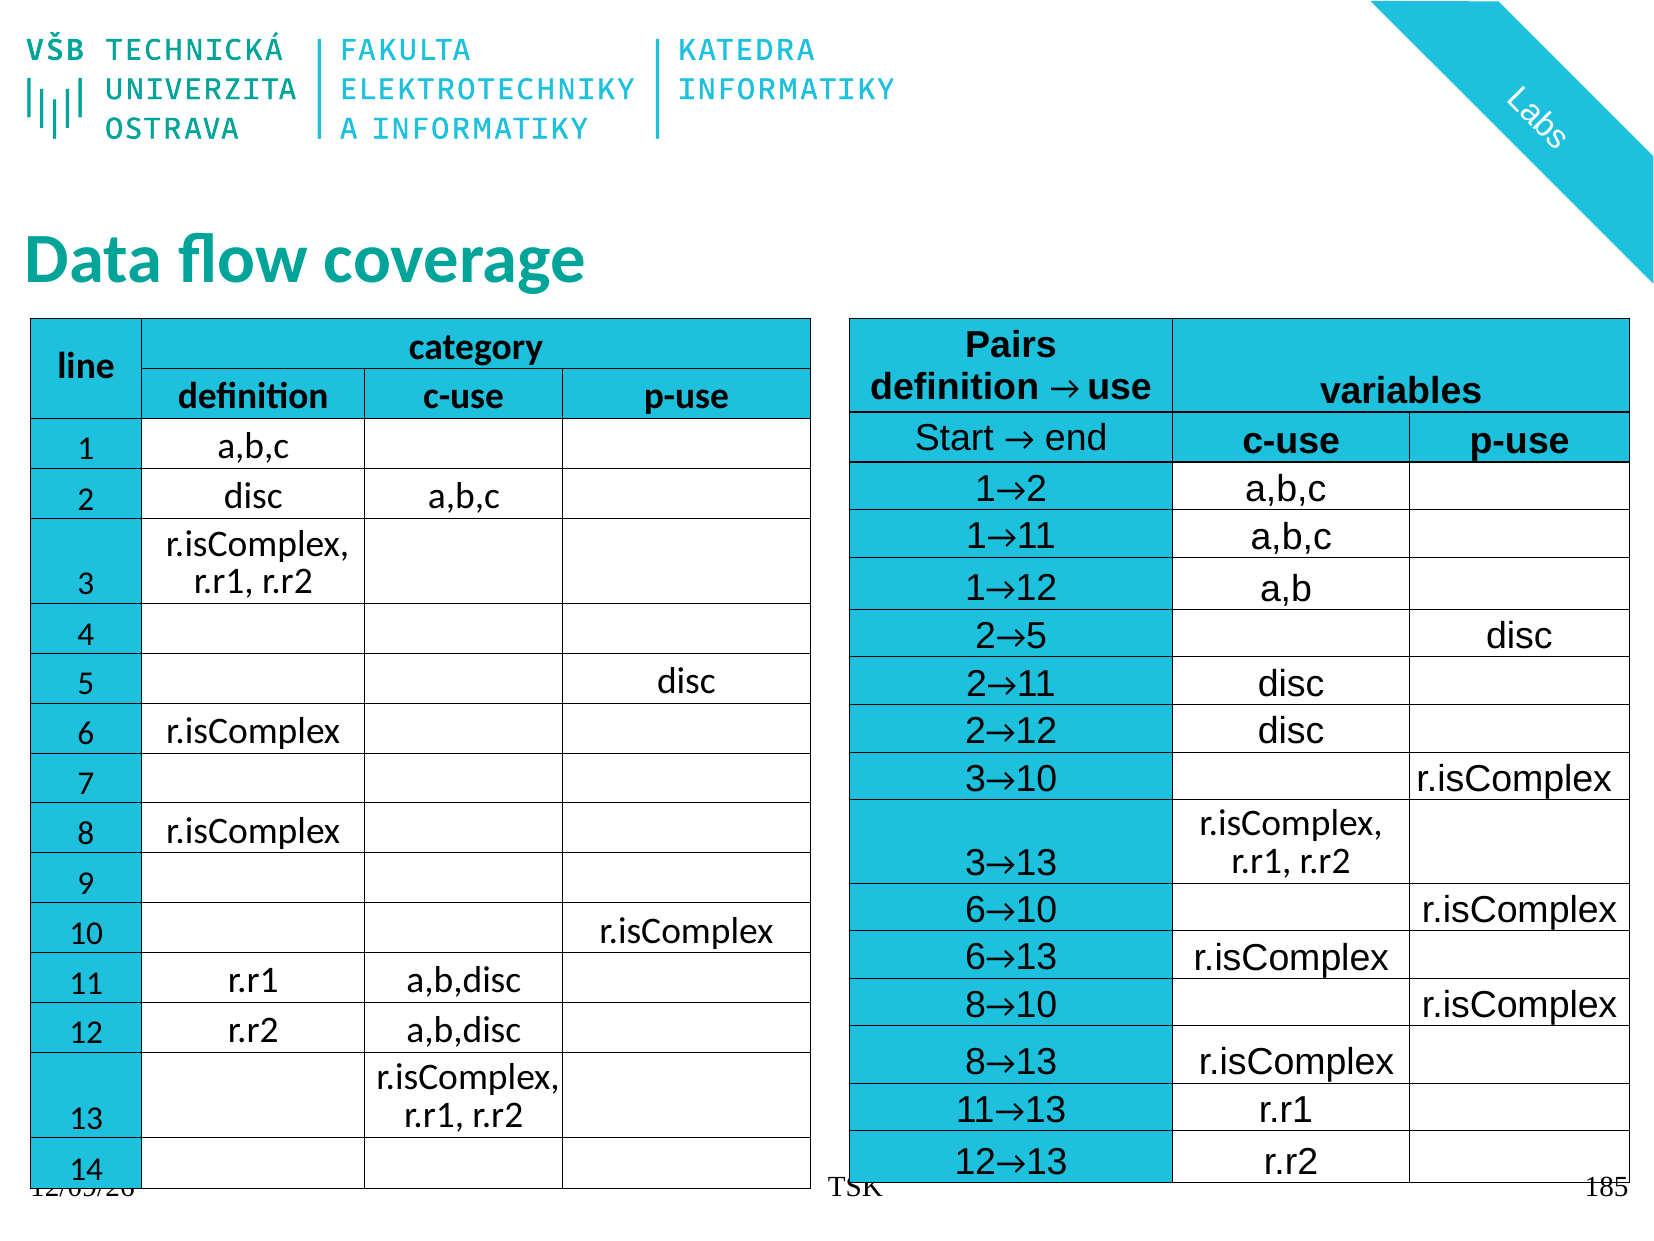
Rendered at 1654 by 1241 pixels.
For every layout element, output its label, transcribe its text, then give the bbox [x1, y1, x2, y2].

table_cell [1173, 979, 1409, 1025]
table_cell 2→12 [850, 705, 1172, 752]
picture [26, 31, 894, 139]
table_cell [365, 803, 562, 852]
table_cell r.r1 [142, 953, 364, 1002]
table_cell 11→13 [850, 1084, 1172, 1130]
table_header Pairs definition → use [850, 319, 1172, 411]
table_header line [31, 319, 141, 418]
table_cell disc [142, 469, 364, 518]
table_cell [142, 654, 364, 703]
table_cell [563, 419, 810, 468]
table_cell [563, 469, 810, 518]
title Data flow coverage [24, 169, 1629, 300]
table_cell 4 [31, 604, 141, 653]
table_cell [365, 704, 562, 753]
table_cell [563, 519, 810, 603]
table_cell [365, 754, 562, 802]
table_cell [1410, 463, 1629, 509]
table_cell [365, 654, 562, 703]
table_cell 13 [31, 1053, 141, 1137]
table_cell 6→13 [850, 931, 1172, 978]
table_header variables [1173, 319, 1629, 411]
table_cell [1410, 800, 1629, 883]
table_cell 12 [31, 1003, 141, 1052]
table_cell 3→13 [850, 800, 1172, 883]
table_cell r.r2 [142, 1003, 364, 1052]
table_cell [563, 1003, 810, 1052]
table_cell 1→12 [850, 558, 1172, 609]
table_cell a,b [1173, 558, 1409, 609]
table_cell 7 [31, 754, 141, 802]
text_box Labs [1370, 0, 1654, 285]
table_cell [365, 853, 562, 902]
table_cell disc [1173, 657, 1409, 704]
table_cell a,b,c [365, 469, 562, 518]
table_cell 14 [31, 1138, 141, 1188]
table_cell [142, 604, 364, 653]
table_cell [1410, 1026, 1629, 1083]
table_cell 8→10 [850, 979, 1172, 1025]
table_cell 6→10 [850, 884, 1172, 930]
table_cell 3→10 [850, 753, 1172, 799]
table_cell a,b,c [1173, 510, 1409, 557]
table_cell r.r1 [1173, 1084, 1409, 1130]
table_cell [563, 853, 810, 902]
table_cell r.isComplex [1173, 1026, 1409, 1083]
table_cell r.isComplex [1410, 979, 1629, 1025]
table_cell r.isComplex, r.r1, r.r2 [1173, 800, 1409, 883]
table_cell r.isComplex [142, 803, 364, 852]
table_cell [563, 704, 810, 753]
table_cell c-use [365, 369, 562, 418]
table_cell disc [1173, 705, 1409, 752]
table_cell [142, 903, 364, 952]
table_cell 3 [31, 519, 141, 603]
table_cell definition [142, 369, 364, 418]
table_cell r.isComplex [1173, 931, 1409, 978]
table_cell 12→13 [850, 1131, 1172, 1182]
table_cell r.isComplex [1410, 884, 1629, 930]
table_cell [1410, 657, 1629, 704]
table_cell r.isComplex [142, 704, 364, 753]
table_cell 1→2 [850, 463, 1172, 509]
table_cell r.r2 [1173, 1131, 1409, 1182]
table_cell p-use [1477, 436, 1485, 450]
table_cell Start → end [850, 413, 1172, 461]
table_cell 9 [31, 853, 141, 902]
table_cell a,b,c [1173, 463, 1409, 509]
table_cell [1173, 610, 1409, 656]
table_cell 8 [31, 803, 141, 852]
table_cell [1410, 931, 1629, 978]
table_cell [1410, 558, 1629, 609]
table_cell r.isComplex [1410, 753, 1629, 799]
table_cell [563, 604, 810, 653]
table_cell [1410, 1131, 1629, 1182]
table_header category [142, 319, 810, 368]
table_cell [142, 1053, 364, 1137]
table_cell 2 [31, 469, 141, 518]
table_cell [563, 1138, 810, 1188]
table_cell 5 [31, 654, 141, 703]
table_cell 1→11 [850, 510, 1172, 557]
table_cell 2→11 [850, 657, 1172, 704]
table_cell [142, 853, 364, 902]
table_cell [563, 1053, 810, 1137]
table_cell 10 [31, 903, 141, 952]
table_cell 1 [31, 419, 141, 468]
table_cell [142, 1138, 364, 1188]
table_cell disc [563, 654, 810, 703]
table_cell a,b,c [142, 419, 364, 468]
table_cell [142, 754, 364, 802]
table_cell [1173, 884, 1409, 930]
table_cell r.isComplex, r.r1, r.r2 [365, 1053, 562, 1137]
table_cell disc [1410, 610, 1629, 656]
table_cell p-use [563, 369, 810, 418]
table_cell c-use [1173, 413, 1409, 461]
table_cell [1410, 1084, 1629, 1130]
table_cell 8→13 [850, 1026, 1172, 1083]
table_cell [365, 519, 562, 603]
table_cell [365, 1138, 562, 1188]
table_cell 2→5 [850, 610, 1172, 656]
table_cell p-use [1410, 413, 1629, 461]
table_cell [1173, 753, 1409, 799]
table_cell [365, 604, 562, 653]
table_cell [365, 419, 562, 468]
table_cell [1410, 510, 1629, 557]
table_cell 11 [31, 953, 141, 1002]
table_cell [563, 953, 810, 1002]
table_cell r.isComplex [563, 903, 810, 952]
table_cell [365, 903, 562, 952]
table_cell a,b,disc [365, 953, 562, 1002]
table_cell [1410, 705, 1629, 752]
table_cell r.isComplex, r.r1, r.r2 [142, 519, 364, 603]
table_cell a,b,disc [365, 1003, 562, 1052]
table_cell [563, 754, 810, 802]
table_cell 6 [31, 704, 141, 753]
table_cell [563, 803, 810, 852]
